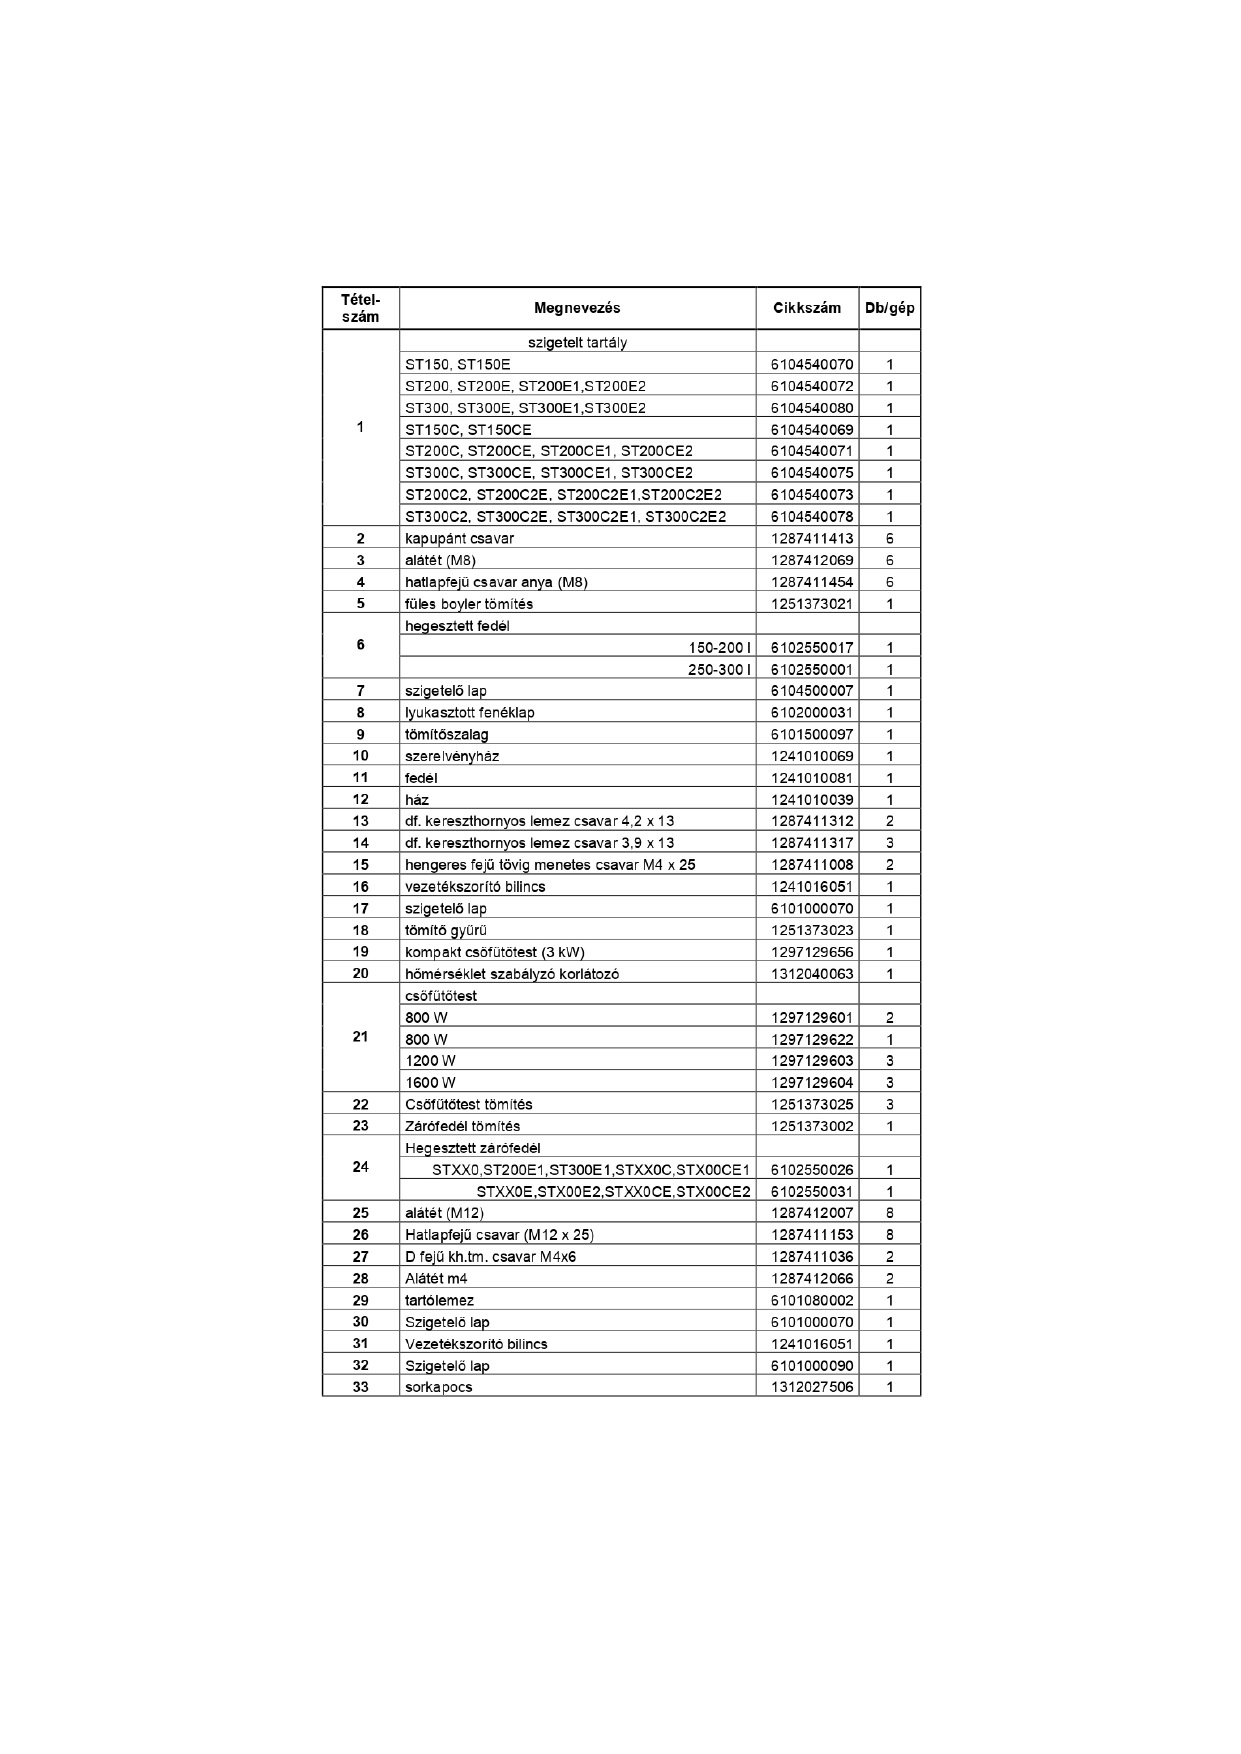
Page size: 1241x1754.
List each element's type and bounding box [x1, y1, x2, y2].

picture [118, 118, 1123, 1539]
